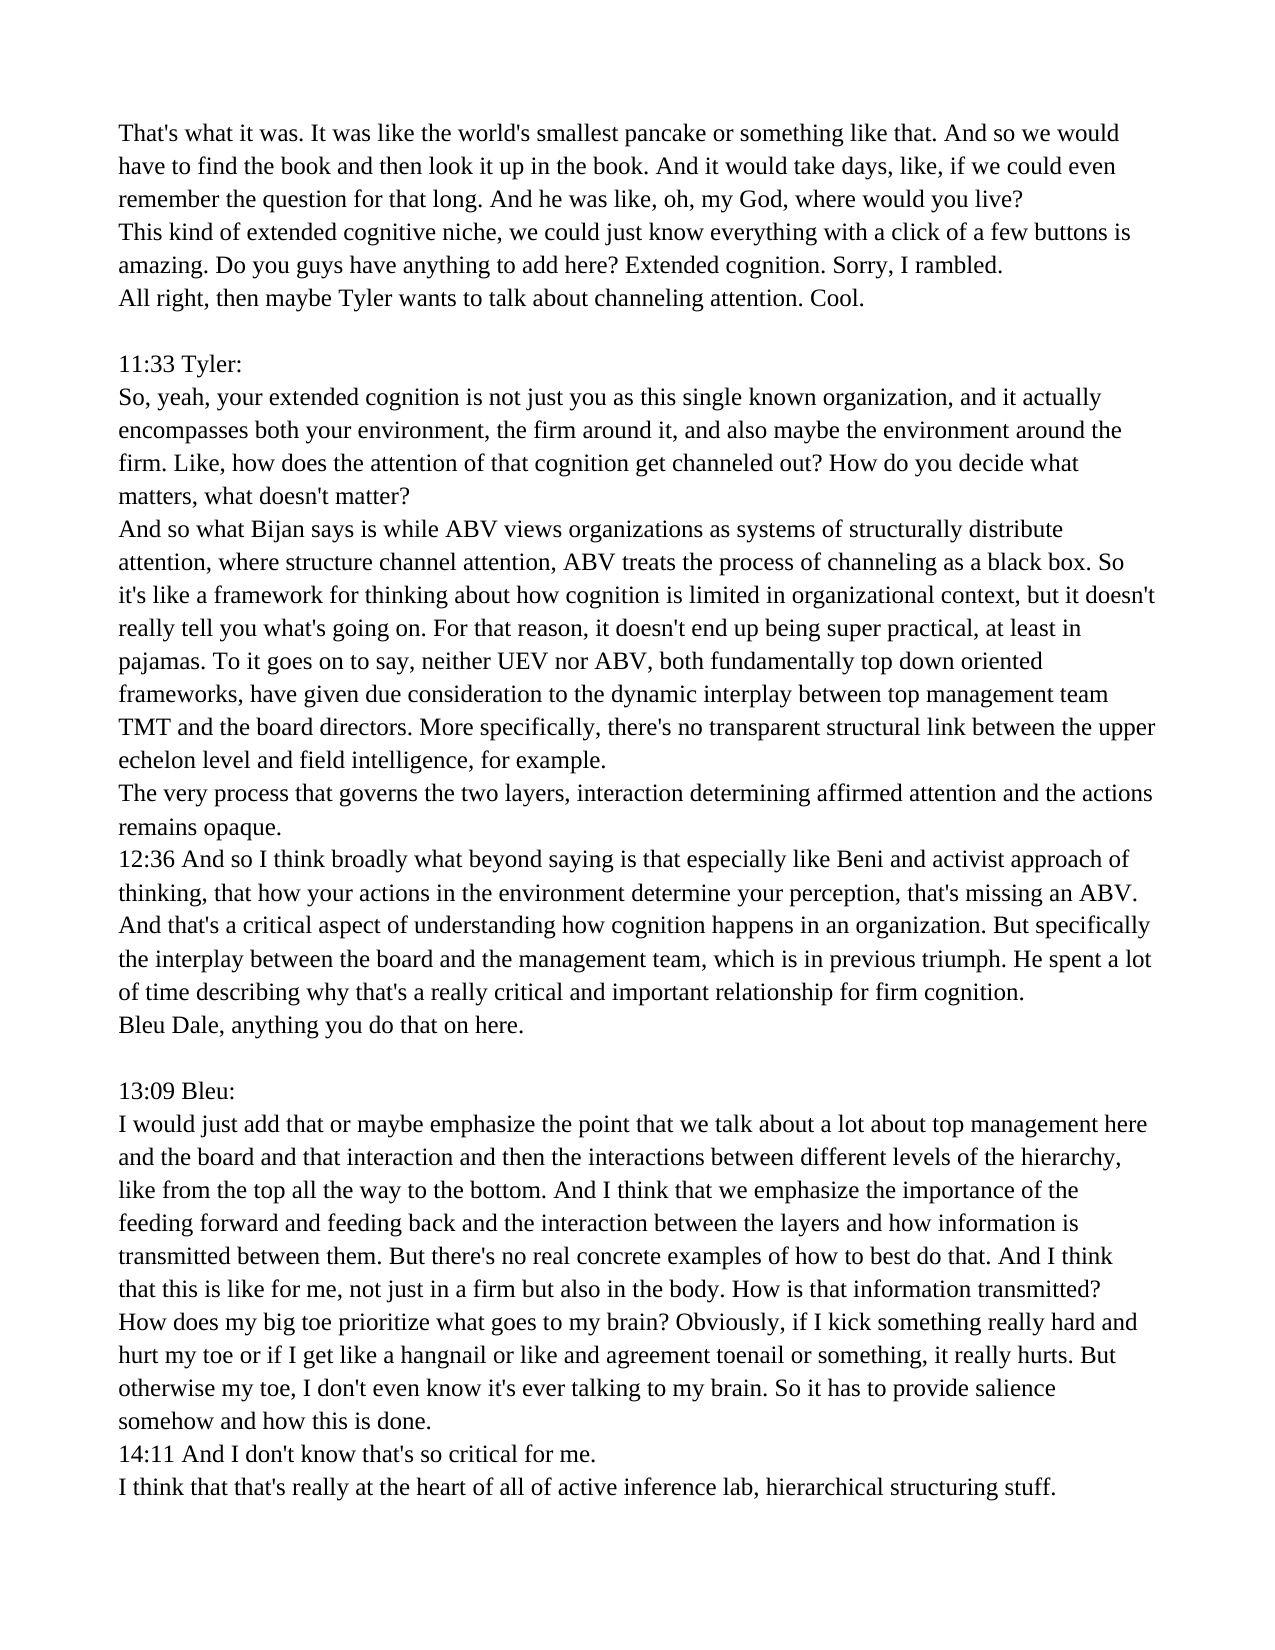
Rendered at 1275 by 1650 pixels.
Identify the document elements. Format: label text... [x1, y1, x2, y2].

text 12:36 And so I think broadly what beyond saying is that especially like Beni and activist approach of thinking, that how your actions in the environment determine your perception, that's missing an ABV. And that's a critical aspect of understanding how cognition happens in an organization. But specifically the interplay between the board and the management team, which is in previous triumph. He spent a lot of time describing why that's a really critical and important relationship for firm cognition. [118, 844, 1157, 1005]
text 11:33 Tyler: [118, 349, 1157, 378]
text I think that that's really at the heart of all of active inference lab, hierarchical structuring stuff. [118, 1472, 1157, 1501]
text 14:11 And I don't know that's so critical for me. [118, 1439, 1157, 1468]
text That's what it was. It was like the world's smallest pancake or something like that. And so we would have to find the book and then look it up in the book. And it would take days, like, if we could even remember the question for that long. And he was like, oh, my God, where would you live? [118, 118, 1157, 213]
text So, yeah, your extended cognition is not just you as this single known organization, and it actually encompasses both your environment, the firm around it, and also maybe the environment around the firm. Like, how does the attention of that cognition get channeled out? How do you decide what matters, what doesn't matter? [118, 382, 1157, 510]
text Bleu Dale, anything you do that on here. [118, 1010, 1157, 1038]
text How does my big toe prioritize what goes to my brain? Obviously, if I kick something really hard and hurt my toe or if I get like a hangnail or like and agreement toenail or something, it really hurts. But otherwise my toe, I don't even know it's ever talking to my brain. So it has to provide salience somehow and how this is done. [118, 1307, 1157, 1435]
text 13:09 Bleu: [118, 1076, 1157, 1104]
text The very process that governs the two layers, interaction determining affirmed attention and the actions remains opaque. [118, 778, 1157, 840]
text And so what Bijan says is while ABV views organizations as systems of structurally distribute attention, where structure channel attention, ABV treats the process of channeling as a black box. So it's like a framework for thinking about how cognition is limited in organizational context, but it doesn't really tell you what's going on. For that reason, it doesn't end up being super practical, at least in pajamas. To it goes on to say, neither UEV nor ABV, both fundamentally top down oriented frameworks, have given due consideration to the dynamic interplay between top management team TMT and the board directors. More specifically, there's no transparent structural link between the upper echelon level and field intelligence, for example. [118, 514, 1157, 774]
text I would just add that or maybe emphasize the point that we talk about a lot about top management here and the board and that interaction and then the interactions between different levels of the hierarchy, like from the top all the way to the bottom. And I think that we emphasize the importance of the feeding forward and feeding back and the interaction between the layers and how information is transmitted between them. But there's no real concrete examples of how to best do that. And I think that this is like for me, not just in a firm but also in the body. How is that information transmitted? [118, 1109, 1157, 1303]
text This kind of extended cognitive niche, we could just know everything with a click of a few buttons is amazing. Do you guys have anything to add here? Extended cognition. Sorry, I rambled. [118, 217, 1157, 279]
text All right, then maybe Tyler wants to talk about channeling attention. Cool. [118, 283, 1157, 312]
